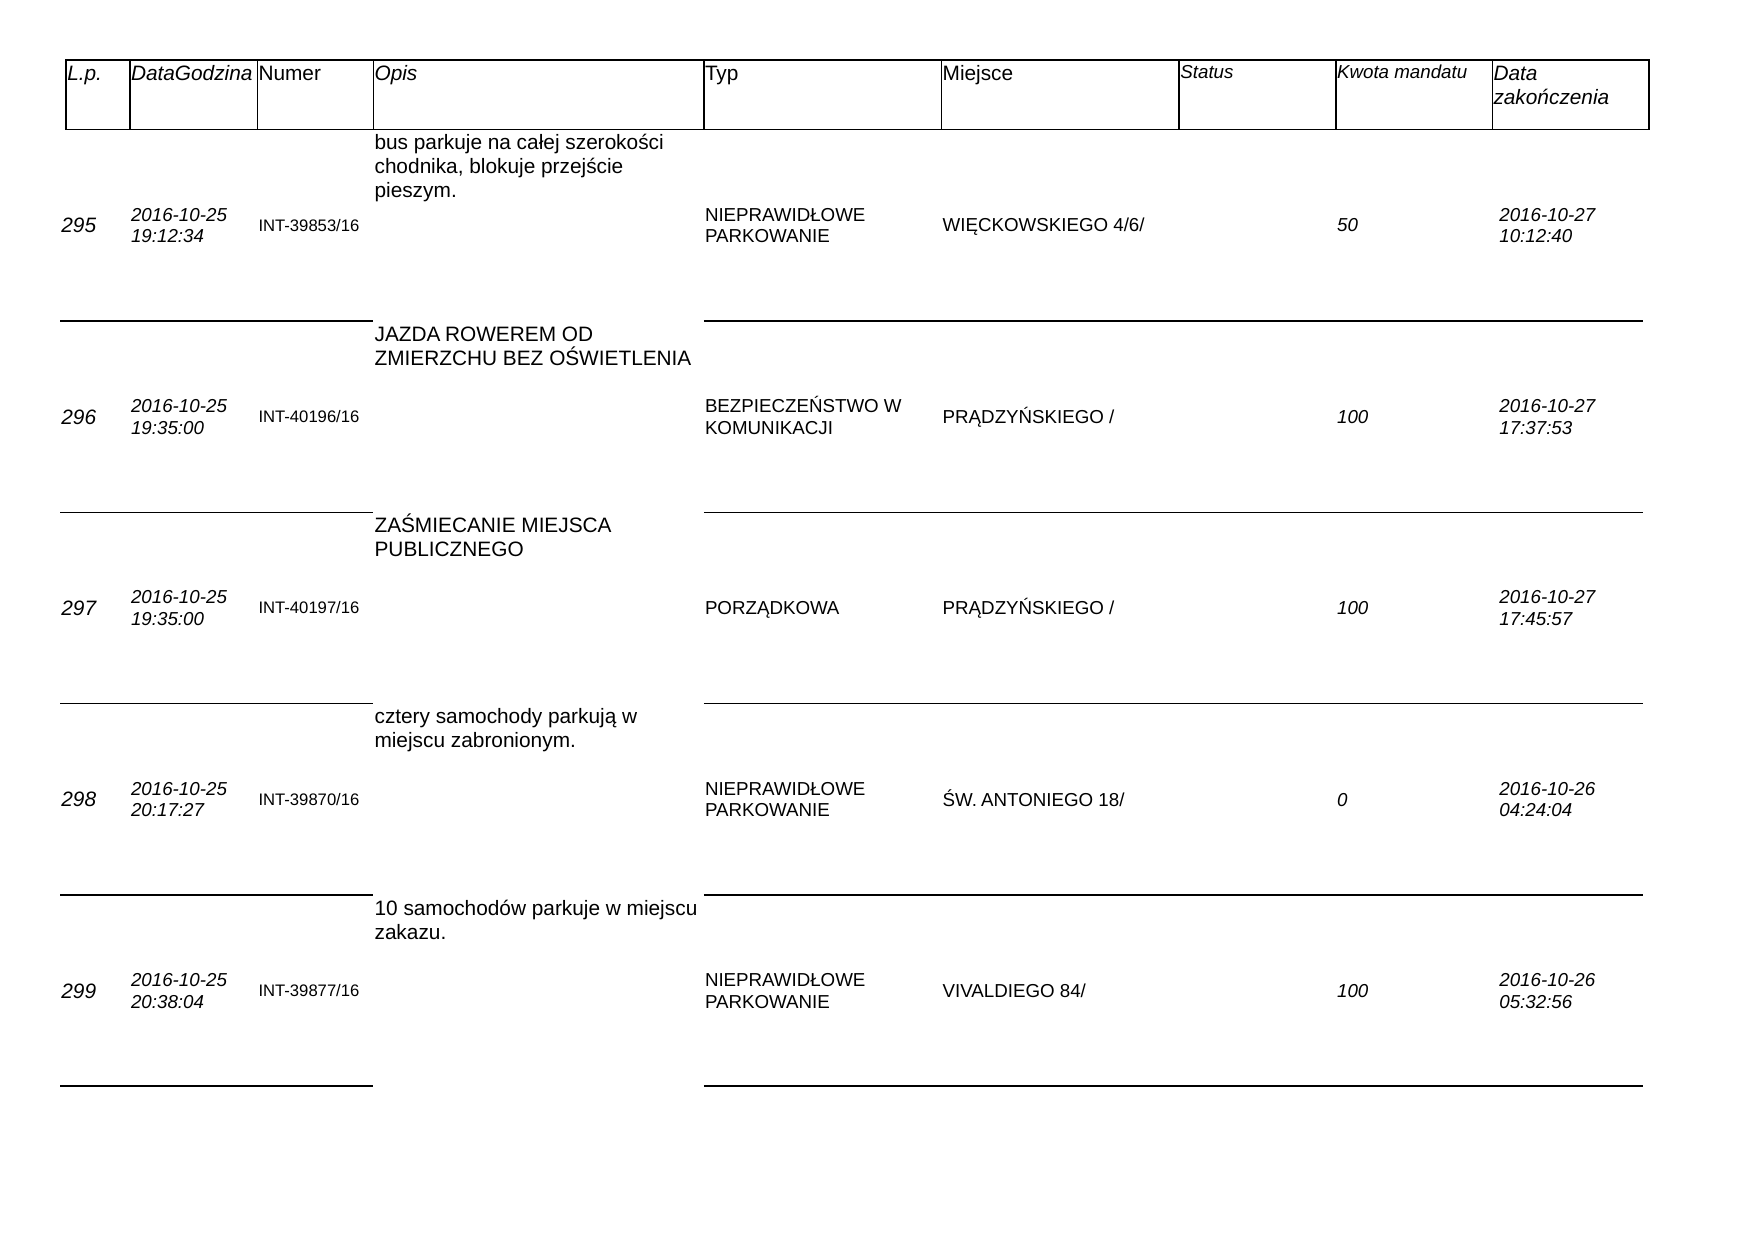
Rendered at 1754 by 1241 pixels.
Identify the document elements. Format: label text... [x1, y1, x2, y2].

table_cell INT-39853/16 [257, 130, 373, 320]
table_cell BEZPIECZEŃSTWO W KOMUNIKACJI [704, 322, 941, 511]
table_cell NIEPRAWIDŁOWE PARKOWANIE [704, 704, 941, 894]
table_cell NIEPRAWIDŁOWE PARKOWANIE [704, 896, 941, 1085]
table_cell 2016-10-25 20:17:27 [130, 704, 257, 894]
table_cell 100 [1336, 896, 1498, 1085]
table_cell 295 [60, 129, 130, 320]
table_header Data zakończenia [1493, 61, 1648, 129]
table_cell 0 [1336, 704, 1498, 894]
table_cell WIĘCKOWSKIEGO 4/6/ [941, 130, 1179, 320]
table_header L.p. [67, 61, 129, 129]
table_cell PRĄDZYŃSKIEGO / [941, 513, 1179, 703]
table_cell 2016-10-26 05:32:56 [1498, 896, 1643, 1085]
table_cell ZAŚMIECANIE MIEJSCA PUBLICZNEGO [373, 511, 704, 703]
table_header Kwota mandatu [1337, 61, 1492, 129]
table_cell bus parkuje na całej szerokości chodnika, blokuje przejście pieszym. [373, 130, 704, 320]
table_cell 2016-10-26 04:24:04 [1498, 704, 1643, 894]
table_cell [1179, 513, 1336, 703]
table_cell 296 [60, 322, 130, 511]
table_header Miejsce [942, 61, 1178, 129]
table_cell [1643, 130, 1649, 320]
table_cell [1179, 896, 1336, 1085]
table_cell 298 [60, 704, 130, 894]
table_cell [1643, 320, 1649, 511]
table_cell PORZĄDKOWA [704, 513, 941, 703]
table_header [60, 59, 65, 129]
table_cell 2016-10-27 17:37:53 [1498, 322, 1643, 511]
table_cell 2016-10-27 10:12:40 [1498, 130, 1643, 320]
table_cell 100 [1336, 513, 1498, 703]
table_header Opis [374, 61, 703, 129]
table_cell [1643, 703, 1649, 894]
table_cell 10 samochodów parkuje w miejscu zakazu. [373, 894, 704, 1085]
table_cell ŚW. ANTONIEGO 18/ [941, 704, 1179, 894]
table_cell 100 [1336, 322, 1498, 511]
table_cell VIVALDIEGO 84/ [941, 896, 1179, 1085]
table_cell [1643, 511, 1649, 703]
table_cell 2016-10-25 19:35:00 [130, 513, 257, 703]
table_header DataGodzina [131, 61, 257, 129]
table_cell INT-40196/16 [257, 322, 373, 511]
table_cell [1643, 894, 1649, 1085]
table_cell 297 [60, 513, 130, 703]
table_cell [1179, 704, 1336, 894]
table_cell NIEPRAWIDŁOWE PARKOWANIE [704, 130, 941, 320]
table_cell JAZDA ROWEREM OD ZMIERZCHU BEZ OŚWIETLENIA [373, 320, 704, 511]
table_cell 2016-10-25 19:12:34 [130, 130, 257, 320]
table_cell 50 [1336, 130, 1498, 320]
table_cell cztery samochody parkują w miejscu zabronionym. [373, 703, 704, 894]
table_cell 299 [60, 896, 130, 1085]
table_cell INT-40197/16 [257, 513, 373, 703]
table_cell INT-39877/16 [257, 896, 373, 1085]
table_cell PRĄDZYŃSKIEGO / [941, 322, 1179, 511]
table_cell 2016-10-27 17:45:57 [1498, 513, 1643, 703]
table_header Status [1180, 61, 1335, 129]
table_cell 2016-10-25 19:35:00 [130, 322, 257, 511]
table_header Numer [258, 61, 373, 129]
table_cell [1179, 130, 1336, 320]
table_header Typ [705, 61, 941, 129]
table_cell [1179, 322, 1336, 511]
table_cell 2016-10-25 20:38:04 [130, 896, 257, 1085]
table_cell INT-39870/16 [257, 704, 373, 894]
